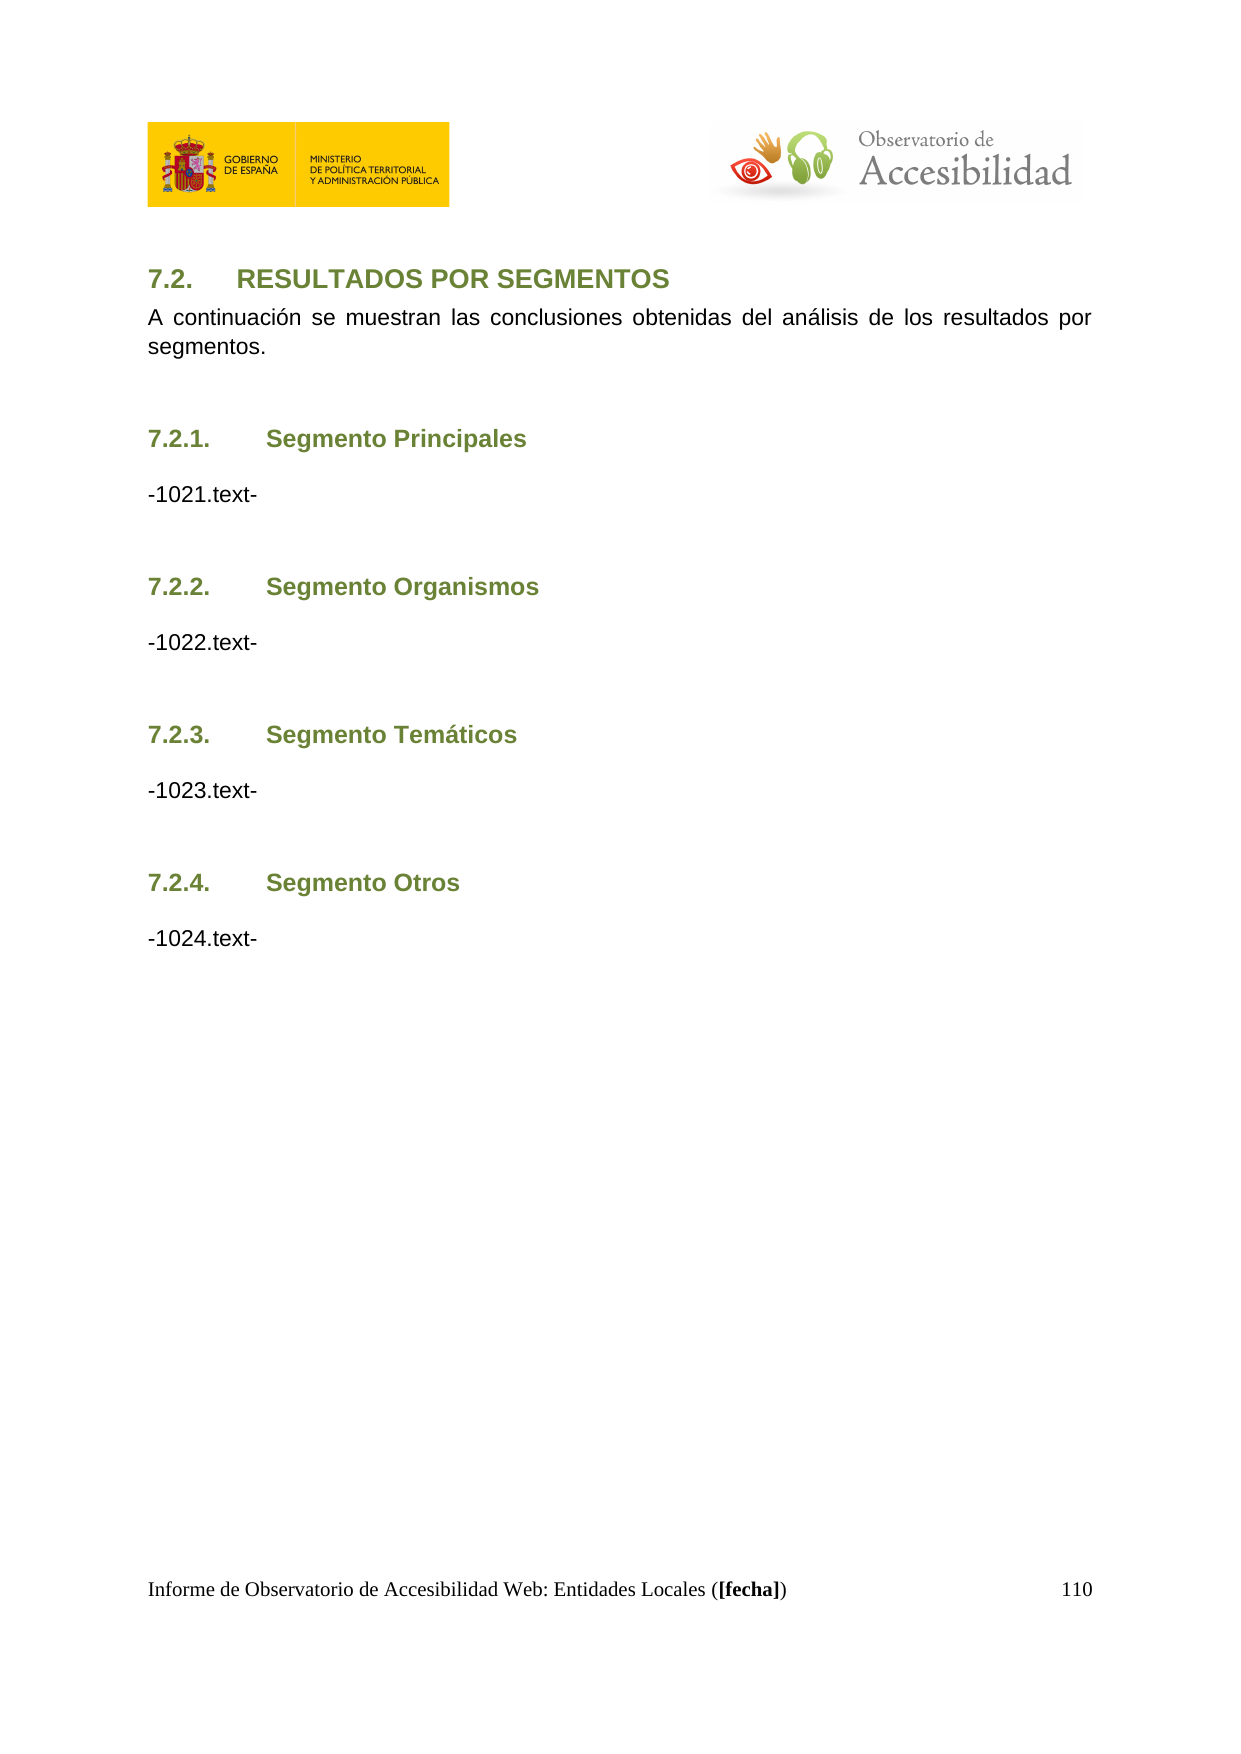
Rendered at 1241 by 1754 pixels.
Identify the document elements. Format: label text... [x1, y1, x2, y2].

list Resultados por segmentos [148, 263, 1092, 294]
picture [710, 122, 1086, 205]
text -1021.text- [148, 481, 1092, 507]
list Segmento Organismos [148, 572, 1092, 601]
text -1023.text- [148, 777, 1092, 803]
text -1024.text- [148, 925, 1092, 951]
text -1022.text- [148, 629, 1092, 655]
text A continuación se muestran las conclusiones obtenidas del análisis de los resultados por segmentos. [148, 304, 1092, 359]
list Segmento Otros [148, 868, 1092, 897]
list Segmento Principales [148, 424, 1092, 453]
picture [147, 122, 450, 207]
list Segmento Temáticos [148, 720, 1092, 749]
